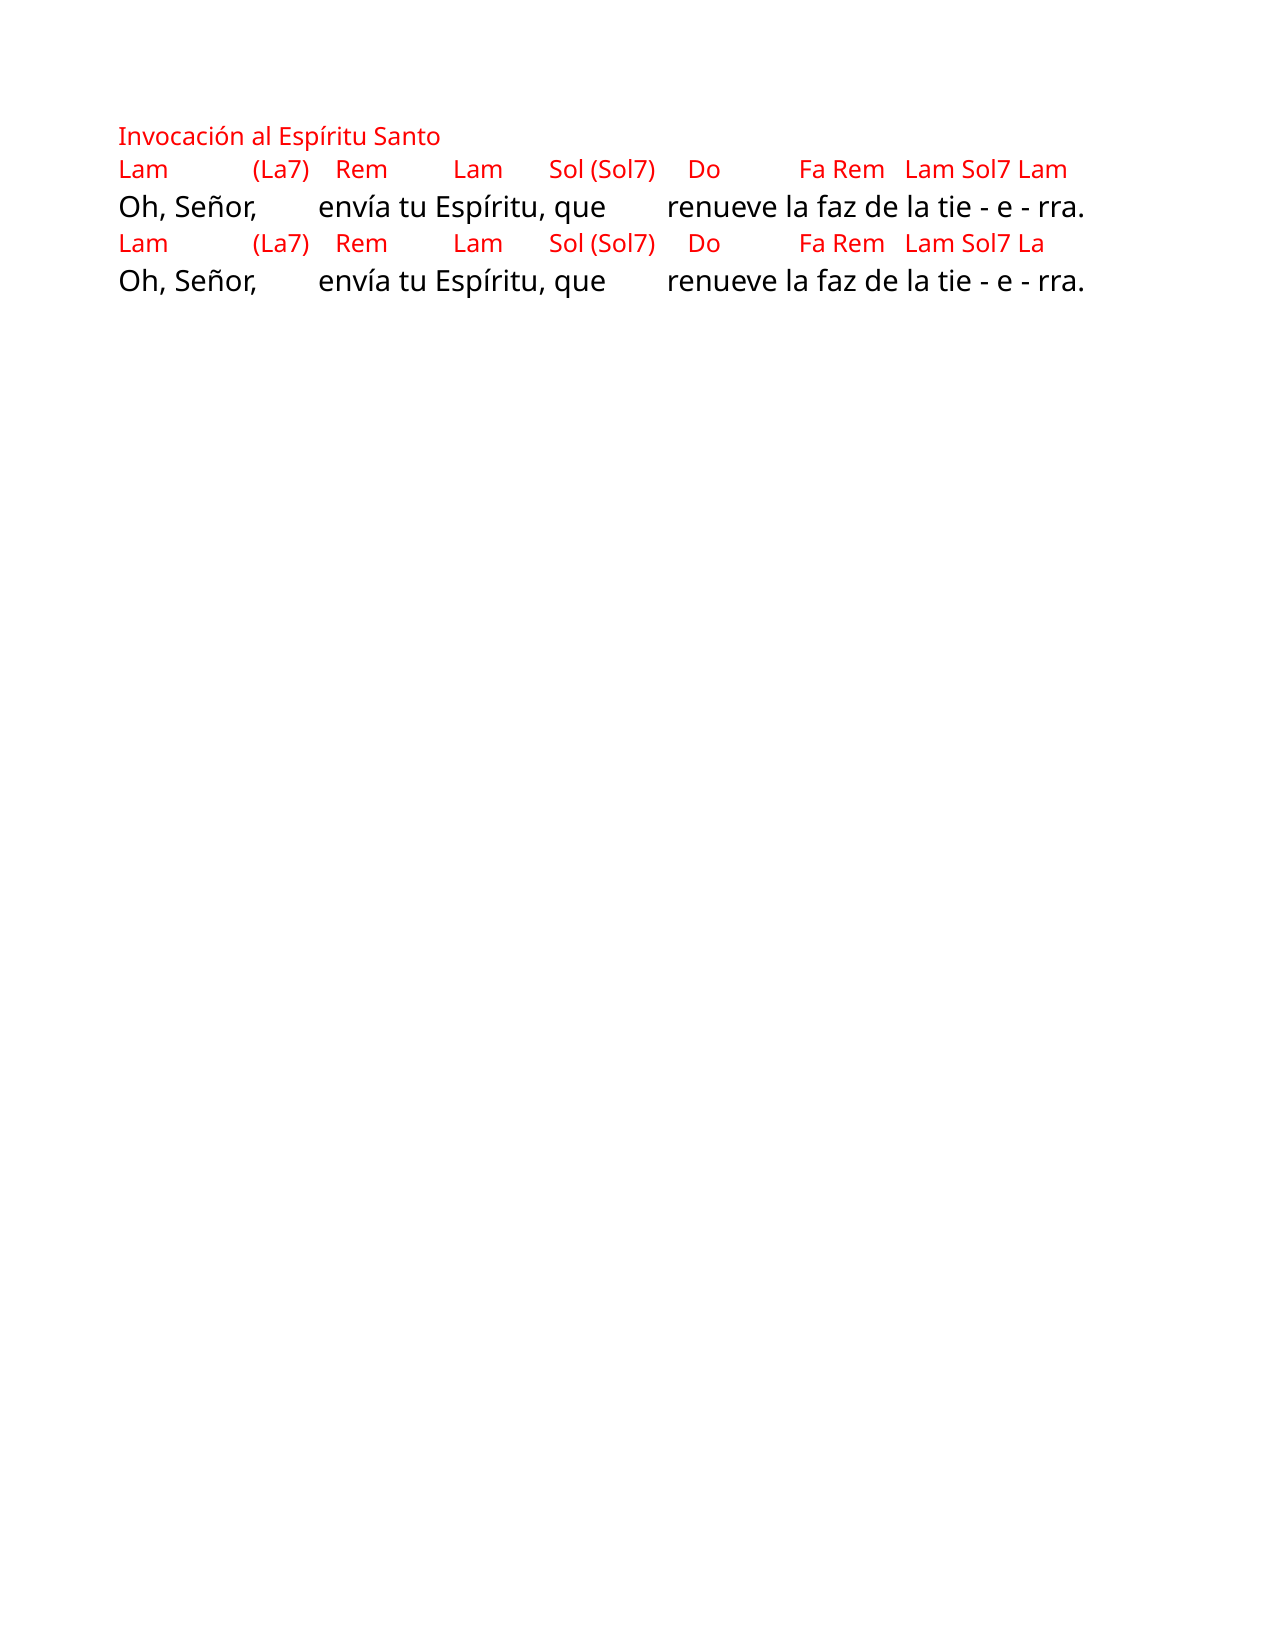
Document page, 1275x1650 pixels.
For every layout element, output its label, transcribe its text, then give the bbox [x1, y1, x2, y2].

text Oh, Señor, envía tu Espíritu, que renueve la faz de la tie - e - rra. [118, 186, 1157, 226]
text Lam (La7) Rem Lam Sol (Sol7) Do Fa Rem Lam Sol7 La [118, 226, 1157, 260]
text Lam (La7) Rem Lam Sol (Sol7) Do Fa Rem Lam Sol7 Lam [118, 152, 1157, 186]
text Oh, Señor, envía tu Espíritu, que renueve la faz de la tie - e - rra. [118, 260, 1157, 300]
text Invocación al Espíritu Santo [118, 118, 1157, 152]
